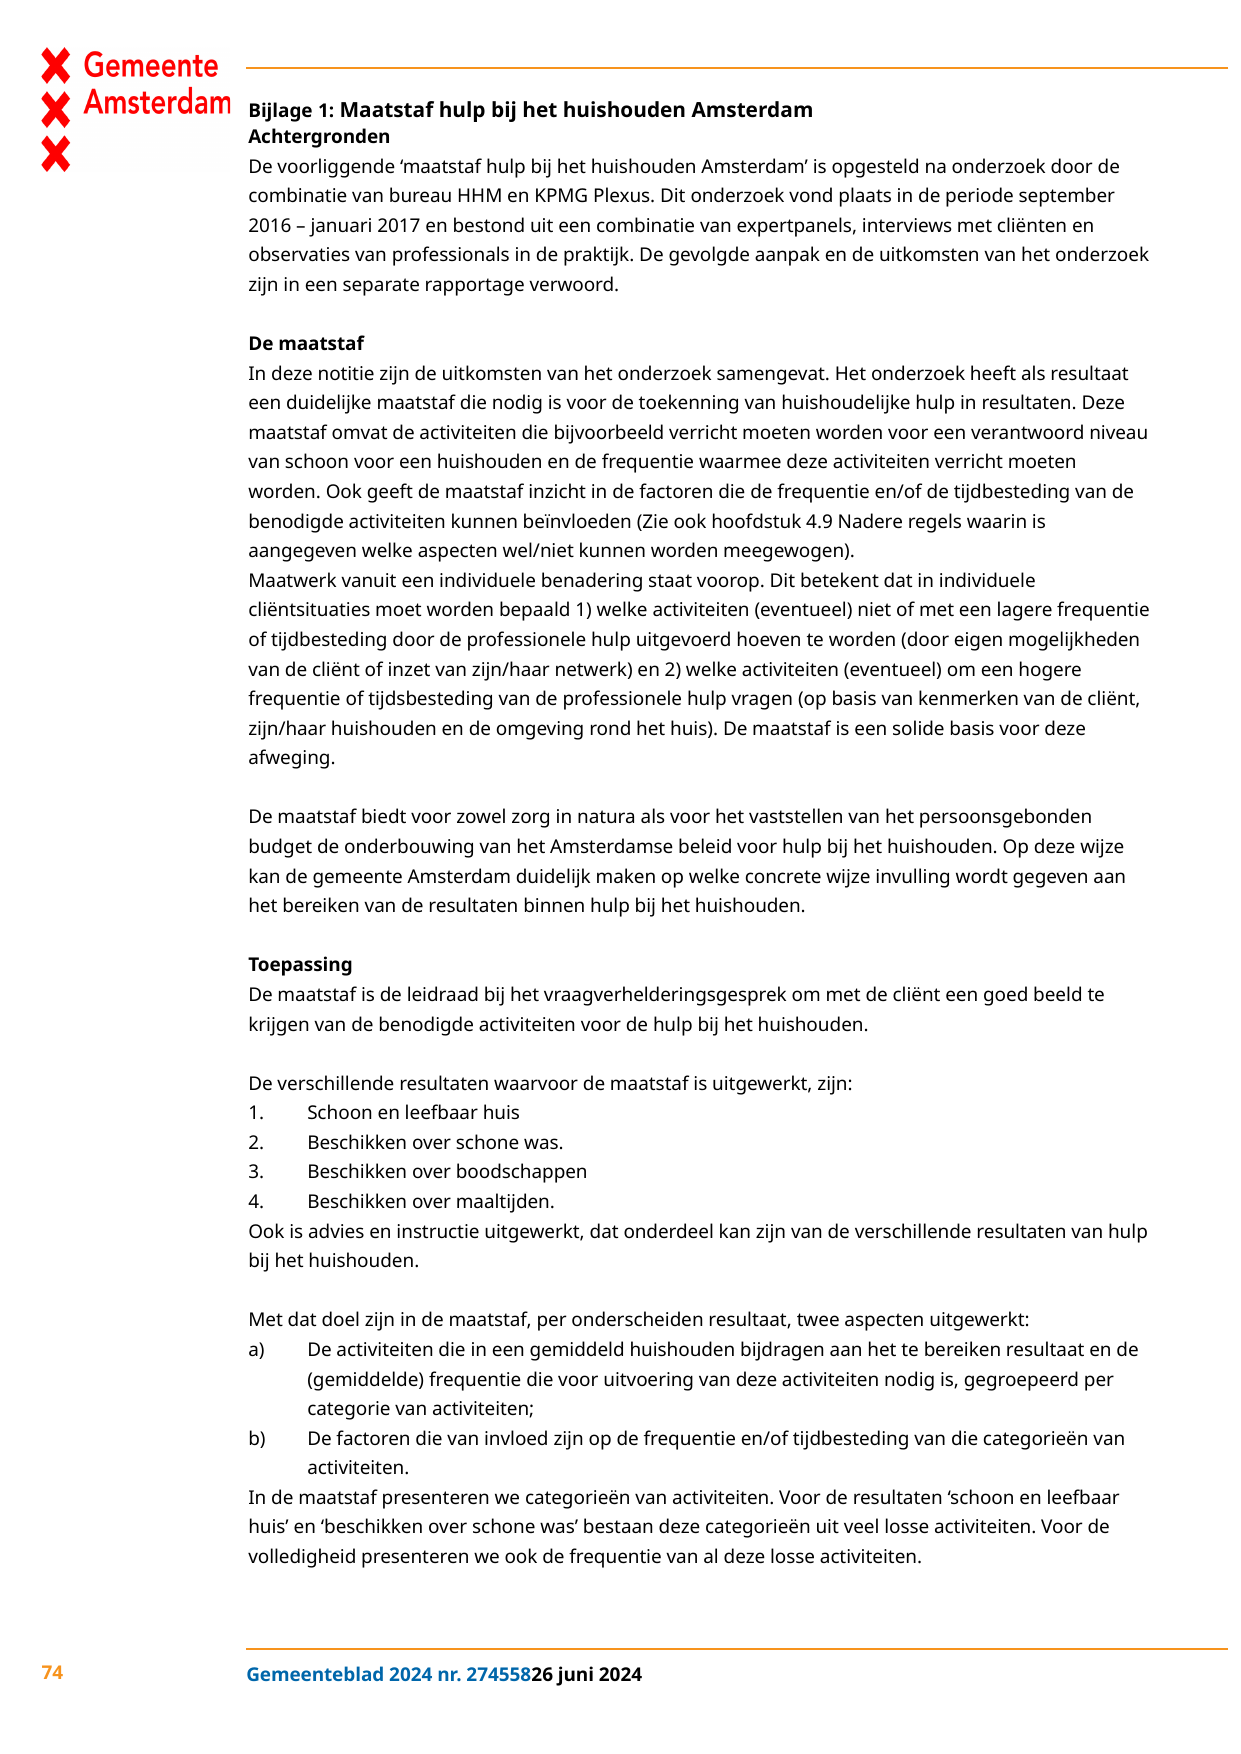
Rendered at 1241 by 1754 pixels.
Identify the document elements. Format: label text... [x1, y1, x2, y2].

text Maatwerk vanuit een individuele benadering staat voorop. Dit betekent dat in individuele cliëntsituaties moet worden bepaald 1) welke activiteiten (eventueel) niet of met een lagere frequentie of tijdbesteding door de professionele hulp uitgevoerd hoeven te worden (door eigen mogelijkheden van de cliënt of inzet van zijn/haar netwerk) en 2) welke activiteiten (eventueel) om een hogere frequentie of tijdsbesteding van de professionele hulp vragen (op basis van kenmerken van de cliënt, zijn/haar huishouden en de omgeving rond het huis). De maatstaf is een solide basis voor deze afweging. [248, 567, 1152, 770]
text Achtergronden [248, 123, 1152, 149]
text Met dat doel zijn in de maatstaf, per onderscheiden resultaat, twee aspecten uitgewerkt: [248, 1307, 1152, 1332]
text In de maatstaf presenteren we categorieën van activiteiten. Voor de resultaten ‘schoon en leefbaar huis’ en ‘beschikken over schone was’ bestaan deze categorieën uit veel losse activiteiten. Voor de volledigheid presenteren we ook de frequentie van al deze losse activiteiten. [248, 1484, 1152, 1569]
list Beschikken over schone was. [248, 1129, 1152, 1155]
text De voorliggende ‘maatstaf hulp bij het huishouden Amsterdam’ is opgesteld na onderzoek door de combinatie van bureau HHM en KPMG Plexus. Dit onderzoek vond plaats in de periode september 2016 – januari 2017 en bestond uit een combinatie van expertpanels, interviews met cliënten en observaties van professionals in de praktijk. De gevolgde aanpak en de uitkomsten van het onderzoek zijn in een separate rapportage verwoord. [248, 153, 1152, 297]
list De activiteiten die in een gemiddeld huishouden bijdragen aan het te bereiken resultaat en de (gemiddelde) frequentie die voor uitvoering van deze activiteiten nodig is, gegroepeerd per categorie van activiteiten; [248, 1336, 1152, 1421]
list De factoren die van invloed zijn op de frequentie en/of tijdbesteding van die categorieën van activiteiten. [248, 1425, 1152, 1480]
text De maatstaf [248, 330, 1152, 356]
text De maatstaf biedt voor zowel zorg in natura als voor het vaststellen van het persoonsgebonden budget de onderbouwing van het Amsterdamse beleid voor hulp bij het huishouden. Op deze wijze kan de gemeente Amsterdam duidelijk maken op welke concrete wijze invulling wordt gegeven aan het bereiken van de resultaten binnen hulp bij het huishouden. [248, 804, 1152, 918]
text De verschillende resultaten waarvoor de maatstaf is uitgewerkt, zijn: [248, 1070, 1152, 1096]
text Bijlage 1: Maatstaf hulp bij het huishouden Amsterdam [248, 95, 1152, 123]
text Ook is advies en instructie uitgewerkt, dat onderdeel kan zijn van de verschillende resultaten van hulp bij het huishouden. [248, 1218, 1152, 1273]
text De maatstaf is de leidraad bij het vraagverhelderingsgesprek om met de cliënt een goed beeld te krijgen van de benodigde activiteiten voor de hulp bij het huishouden. [248, 981, 1152, 1037]
list Beschikken over boodschappen [248, 1159, 1152, 1184]
text Toepassing [248, 952, 1152, 977]
list Schoon en leefbaar huis [248, 1099, 1152, 1125]
list Beschikken over maaltijden. [248, 1188, 1152, 1214]
picture [41, 47, 231, 172]
text In deze notitie zijn de uitkomsten van het onderzoek samengevat. Het onderzoek heeft als resultaat een duidelijke maatstaf die nodig is voor de toekenning van huishoudelijke hulp in resultaten. Deze maatstaf omvat de activiteiten die bijvoorbeeld verricht moeten worden voor een verantwoord niveau van schoon voor een huishouden en de frequentie waarmee deze activiteiten verricht moeten worden. Ook geeft de maatstaf inzicht in de factoren die de frequentie en/of de tijdbesteding van de benodigde activiteiten kunnen beïnvloeden (Zie ook hoofdstuk 4.9 Nadere regels waarin is aangegeven welke aspecten wel/niet kunnen worden meegewogen). [248, 360, 1152, 563]
